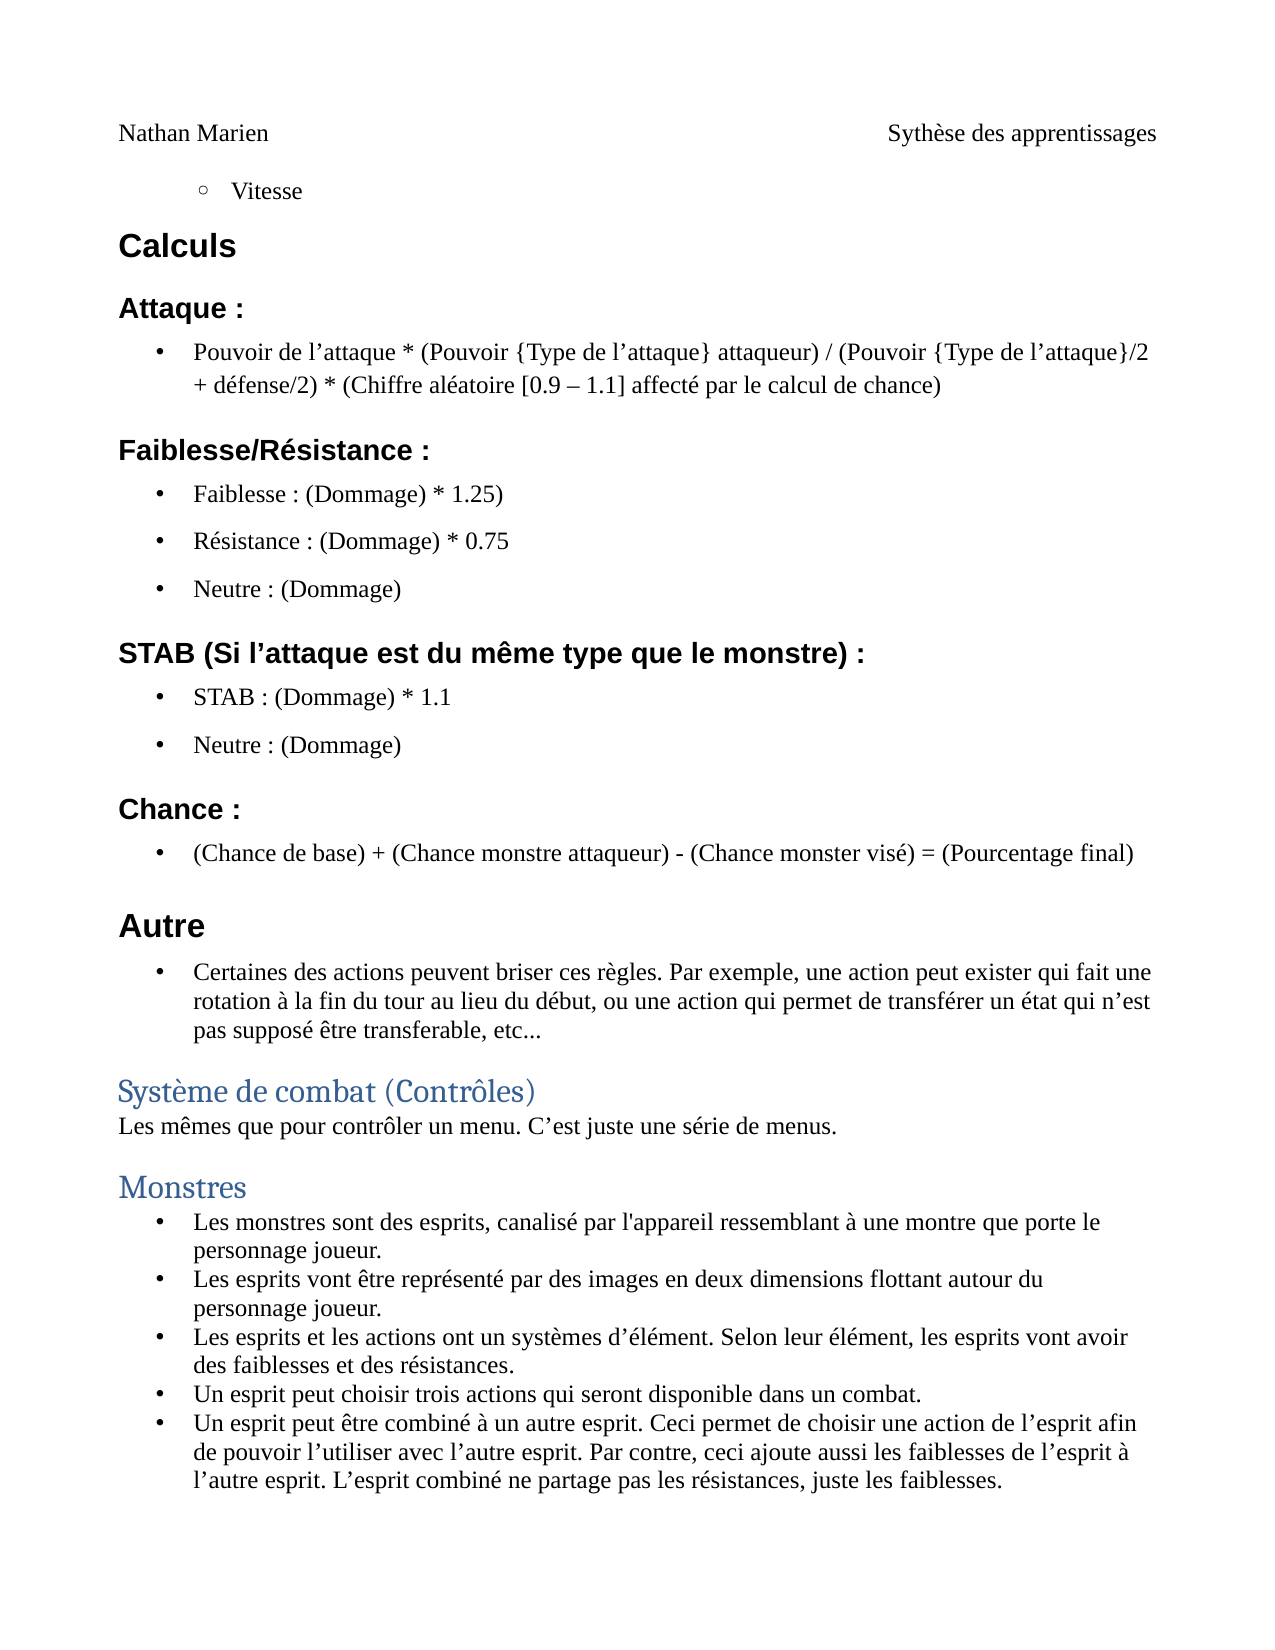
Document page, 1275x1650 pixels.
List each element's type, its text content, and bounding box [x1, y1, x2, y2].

subtitle Faiblesse/Résistance : [118, 433, 1157, 466]
subtitle Monstres [118, 1168, 1157, 1207]
list Un esprit peut choisir trois actions qui seront disponible dans un combat. [156, 1379, 1157, 1408]
list Résistance : (Dommage) * 0.75 [156, 526, 1157, 555]
list STAB : (Dommage) * 1.1 [156, 682, 1157, 711]
subtitle Système de combat (Contrôles) [118, 1072, 1157, 1111]
list (Chance de base) + (Chance monstre attaqueur) - (Chance monster visé) = (Pourcentage final) [156, 838, 1157, 867]
list Neutre : (Dommage) [156, 574, 1157, 603]
subtitle Attaque : [118, 291, 1157, 325]
list Faiblesse : (Dommage) * 1.25) [156, 479, 1157, 507]
list Les esprits vont être représenté par des images en deux dimensions flottant autour du personnage joueur. [156, 1264, 1157, 1322]
list Pouvoir de l’attaque * (Pouvoir {Type de l’attaque} attaqueur) / (Pouvoir {Type de l’attaque}/2 + défense/2) * (Chiffre aléatoire [0.9 – 1.1] affecté par le calcul de chance) [156, 337, 1157, 399]
list Les esprits et les actions ont un systèmes d’élément. Selon leur élément, les esprits vont avoir des faiblesses et des résistances. [156, 1322, 1157, 1379]
list Les monstres sont des esprits, canalisé par l'appareil ressemblant à une montre que porte le personnage joueur. [156, 1207, 1157, 1264]
list Neutre : (Dommage) [156, 730, 1157, 758]
subtitle Calculs [118, 226, 1157, 264]
text Les mêmes que pour contrôler un menu. C’est juste une série de menus. [118, 1111, 1157, 1139]
subtitle STAB (Si l’attaque est du même type que le monstre) : [118, 636, 1157, 670]
list Vitesse [193, 176, 1157, 205]
list Certaines des actions peuvent briser ces règles. Par exemple, une action peut exister qui fait une rotation à la fin du tour au lieu du début, ou une action qui permet de transférer un état qui n’est pas supposé être transferable, etc... [156, 957, 1157, 1044]
list Un esprit peut être combiné à un autre esprit. Ceci permet de choisir une action de l’esprit afin de pouvoir l’utiliser avec l’autre esprit. Par contre, ceci ajoute aussi les faiblesses de l’esprit à l’autre esprit. L’esprit combiné ne partage pas les résistances, juste les faiblesses. [156, 1408, 1157, 1494]
subtitle Chance : [118, 792, 1157, 826]
subtitle Autre [118, 906, 1157, 945]
